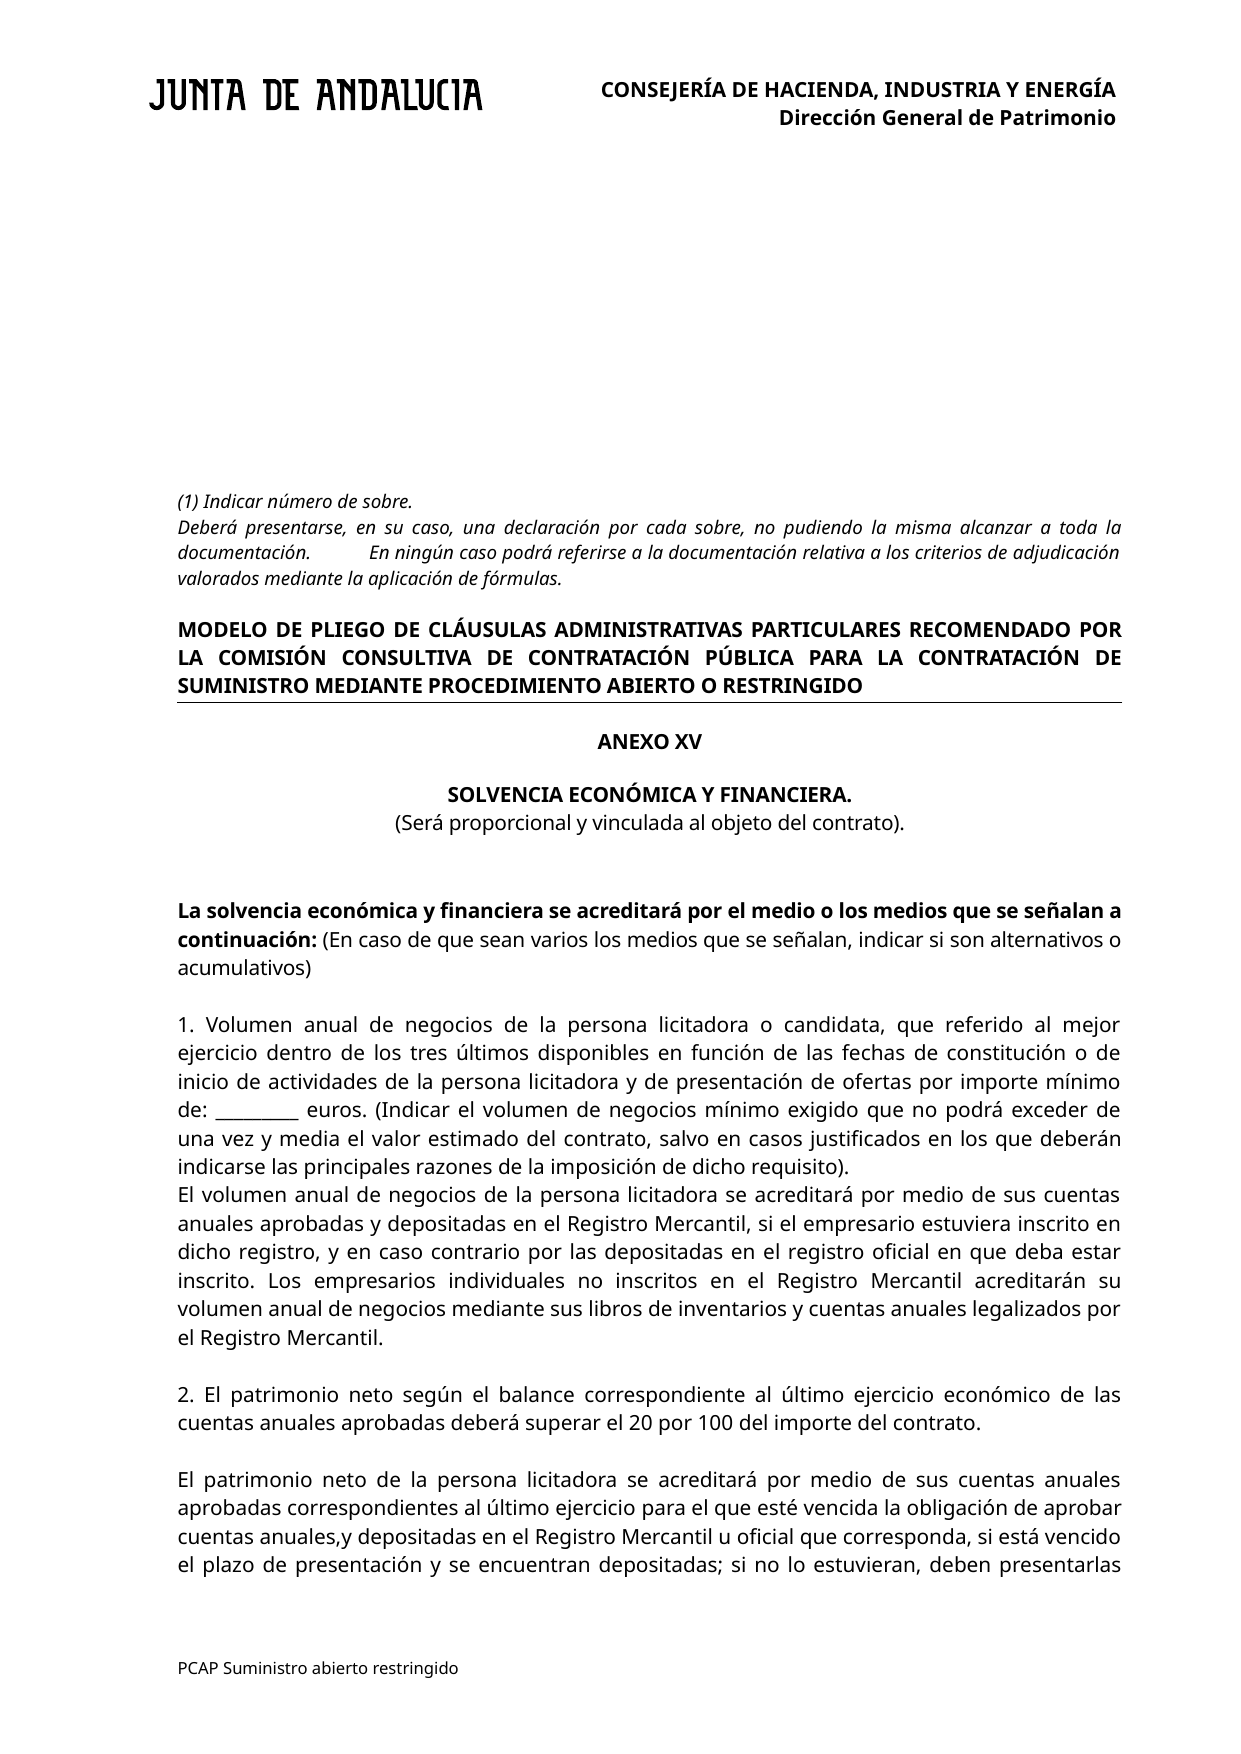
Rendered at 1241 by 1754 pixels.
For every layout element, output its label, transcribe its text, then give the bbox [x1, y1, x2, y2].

text (Será proporcional y vinculada al objeto del contrato). [177, 808, 1122, 837]
list MODELO DE PLIEGO DE CLÁUSULAS ADMINISTRATIVAS PARTICULARES RECOMENDADO POR LA COMISIÓN CONSULTIVA DE CONTRATACIÓN PÚBLICA PARA LA CONTRATACIÓN DE SUMINISTRO MEDIANTE PROCEDIMIENTO ABIERTO O RESTRINGIDO [177, 615, 1122, 702]
text El volumen anual de negocios de la persona licitadora se acreditará por medio de sus cuentas anuales aprobadas y depositadas en el Registro Mercantil, si el empresario estuviera inscrito en dicho registro, y en caso contrario por las depositadas en el registro oficial en que deba estar inscrito. Los empresarios individuales no inscritos en el Registro Mercantil acreditarán su volumen anual de negocios mediante sus libros de inventarios y cuentas anuales legalizados por el Registro Mercantil. [177, 1181, 1122, 1351]
text La solvencia económica y financiera se acreditará por el medio o los medios que se señalan a continuación: (En caso de que sean varios los medios que se señalan, indicar si son alternativos o acumulativos) [177, 896, 1122, 982]
text 2. El patrimonio neto según el balance correspondiente al último ejercicio económico de las cuentas anuales aprobadas deberá superar el 20 por 100 del importe del contrato. [177, 1380, 1122, 1437]
text Deberá presentarse, en su caso, una declaración por cada sobre, no pudiendo la misma alcanzar a toda la documentación. En ningún caso podrá referirse a la documentación relativa a los criterios de adjudicación valorados mediante la aplicación de fórmulas. [177, 514, 1122, 591]
text 1. Volumen anual de negocios de la persona licitadora o candidata, que referido al mejor ejercicio dentro de los tres últimos disponibles en función de las fechas de constitución o de inicio de actividades de la persona licitadora y de presentación de ofertas por importe mínimo de: _________ euros. (Indicar el volumen de negocios mínimo exigido que no podrá exceder de una vez y media el valor estimado del contrato, salvo en casos justificados en los que deberán indicarse las principales razones de la imposición de dicho requisito). [177, 1010, 1122, 1181]
text (1) Indicar número de sobre. [177, 488, 1122, 514]
text El patrimonio neto de la persona licitadora se acreditará por medio de sus cuentas anuales aprobadas correspondientes al último ejercicio para el que esté vencida la obligación de aprobar cuentas anuales,y depositadas en el Registro Mercantil u oficial que corresponda, si está vencido el plazo de presentación y se encuentran depositadas; si no lo estuvieran, deben presentarlas [177, 1465, 1122, 1579]
text SOLVENCIA ECONÓMICA Y FINANCIERA. [177, 780, 1122, 808]
text ANEXO XV [177, 727, 1122, 756]
